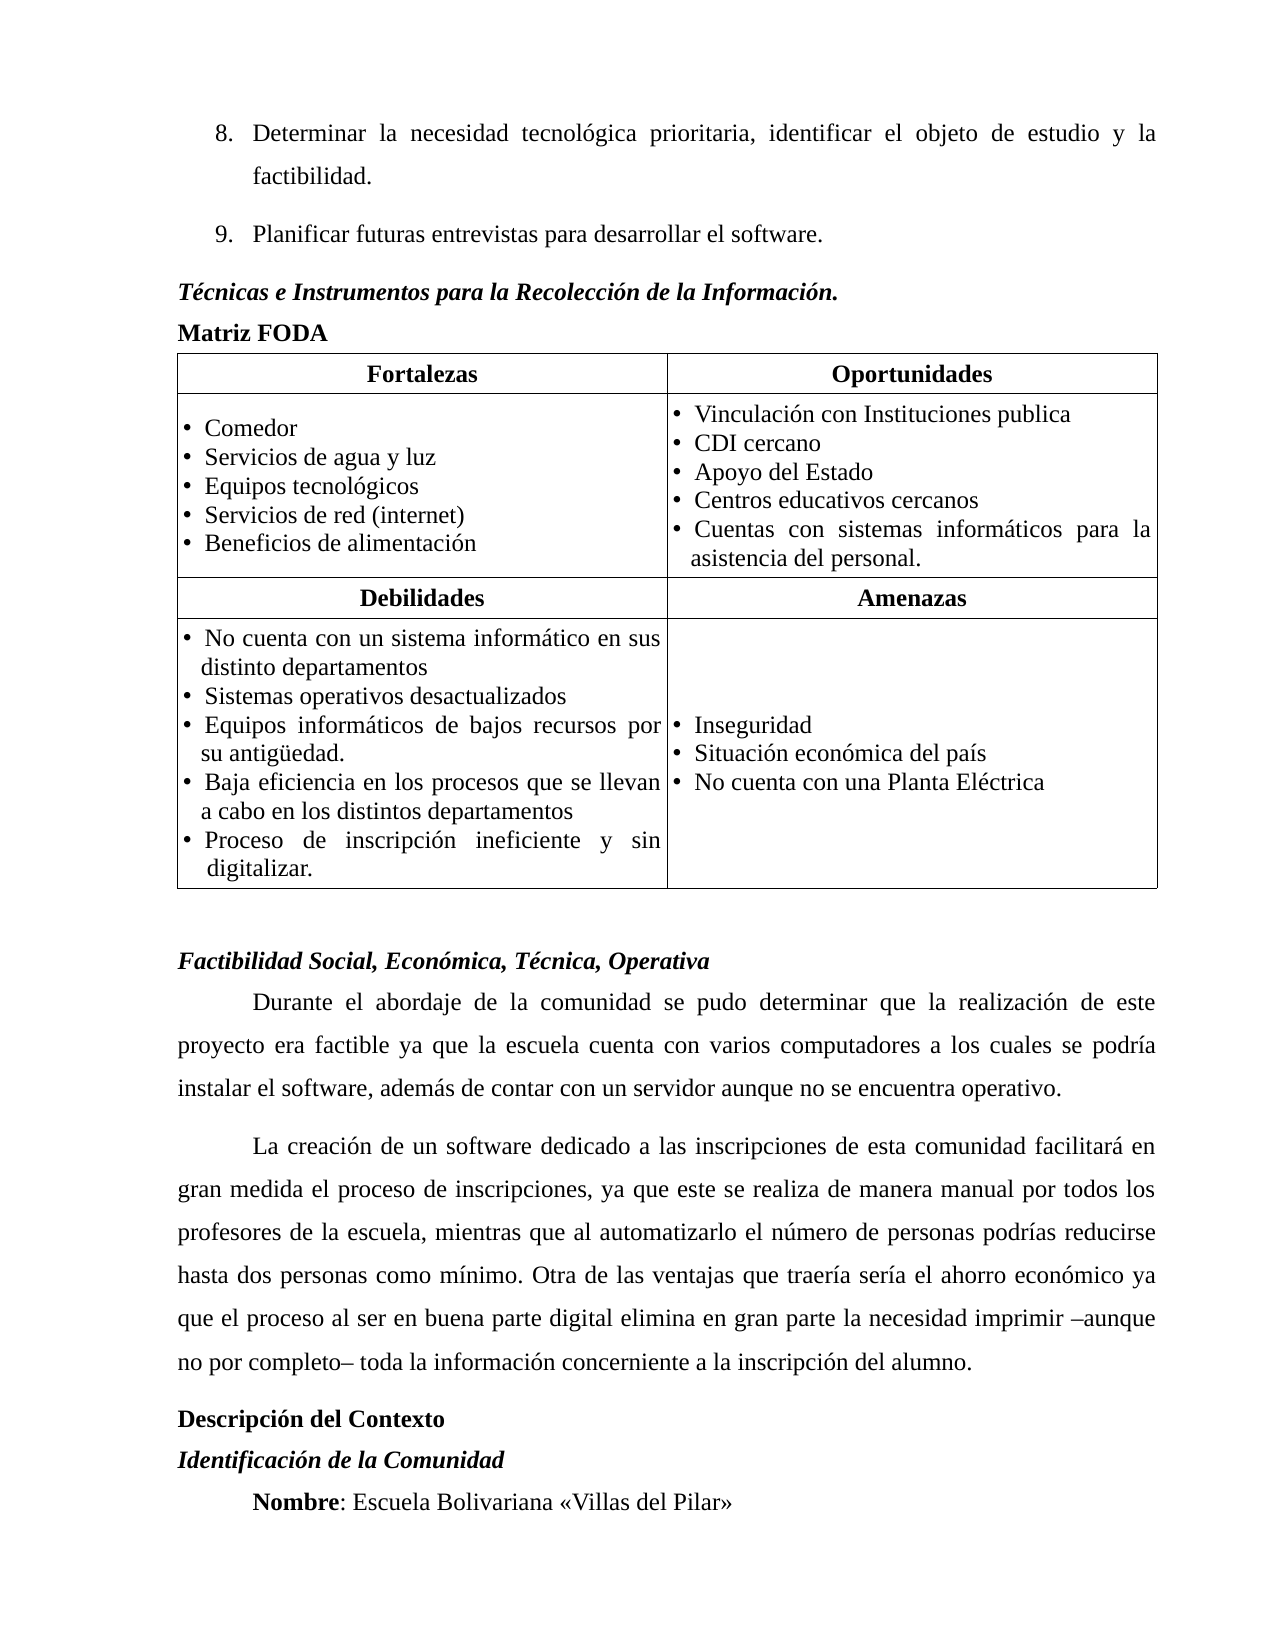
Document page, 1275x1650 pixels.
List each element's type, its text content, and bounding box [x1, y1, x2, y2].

table_header Oportunidades [668, 354, 1157, 393]
list Planificar futuras entrevistas para desarrollar el software. [215, 219, 1157, 248]
subtitle Factibilidad Social, Económica, Técnica, Operativa [177, 946, 1157, 974]
table_cell Vinculación con Instituciones publica CDI cercano Apoyo del Estado Centros educativos cercanos Cuentas con sistemas informáticos para la asistencia del personal. [668, 394, 1157, 577]
text Nombre: Escuela Bolivariana «Villas del Pilar» [177, 1487, 1157, 1516]
subtitle Identificación de la Comunidad [177, 1446, 1157, 1474]
text La creación de un software dedicado a las inscripciones de esta comunidad facilitará en gran medida el proceso de inscripciones, ya que este se realiza de manera manual por todos los profesores de la escuela, mientras que al automatizarlo el número de personas podrías reducirse hasta dos personas como mínimo. Otra de las ventajas que traería sería el ahorro económico ya que el proceso al ser en buena parte digital elimina en gran parte la necesidad imprimir –aunque no por completo– toda la información concerniente a la inscripción del alumno. [177, 1131, 1157, 1375]
table_cell Amenazas [668, 578, 1157, 618]
table_cell No cuenta con un sistema informático en sus distinto departamentos Sistemas operativos desactualizados Equipos informáticos de bajos recursos por su antigüedad. Baja eficiencia en los procesos que se llevan a cabo en los distintos departamentos Proceso de inscripción ineficiente y sin digitalizar. [178, 619, 667, 888]
subtitle Técnicas e Instrumentos para la Recolección de la Información. [177, 277, 1157, 305]
subtitle Descripción del Contexto [177, 1404, 1157, 1433]
subtitle Matriz FODA [177, 318, 1157, 347]
table_cell Inseguridad Situación económica del país No cuenta con una Planta Eléctrica [668, 619, 1157, 888]
table_cell Comedor Servicios de agua y luz Equipos tecnológicos Servicios de red (internet) Beneficios de alimentación [178, 394, 667, 577]
table_header Fortalezas [178, 354, 667, 393]
list Determinar la necesidad tecnológica prioritaria, identificar el objeto de estudio y la factibilidad. [215, 118, 1157, 190]
table_cell Debilidades [178, 578, 667, 618]
text Durante el abordaje de la comunidad se pudo determinar que la realización de este proyecto era factible ya que la escuela cuenta con varios computadores a los cuales se podría instalar el software, además de contar con un servidor aunque no se encuentra operativo. [177, 987, 1157, 1102]
